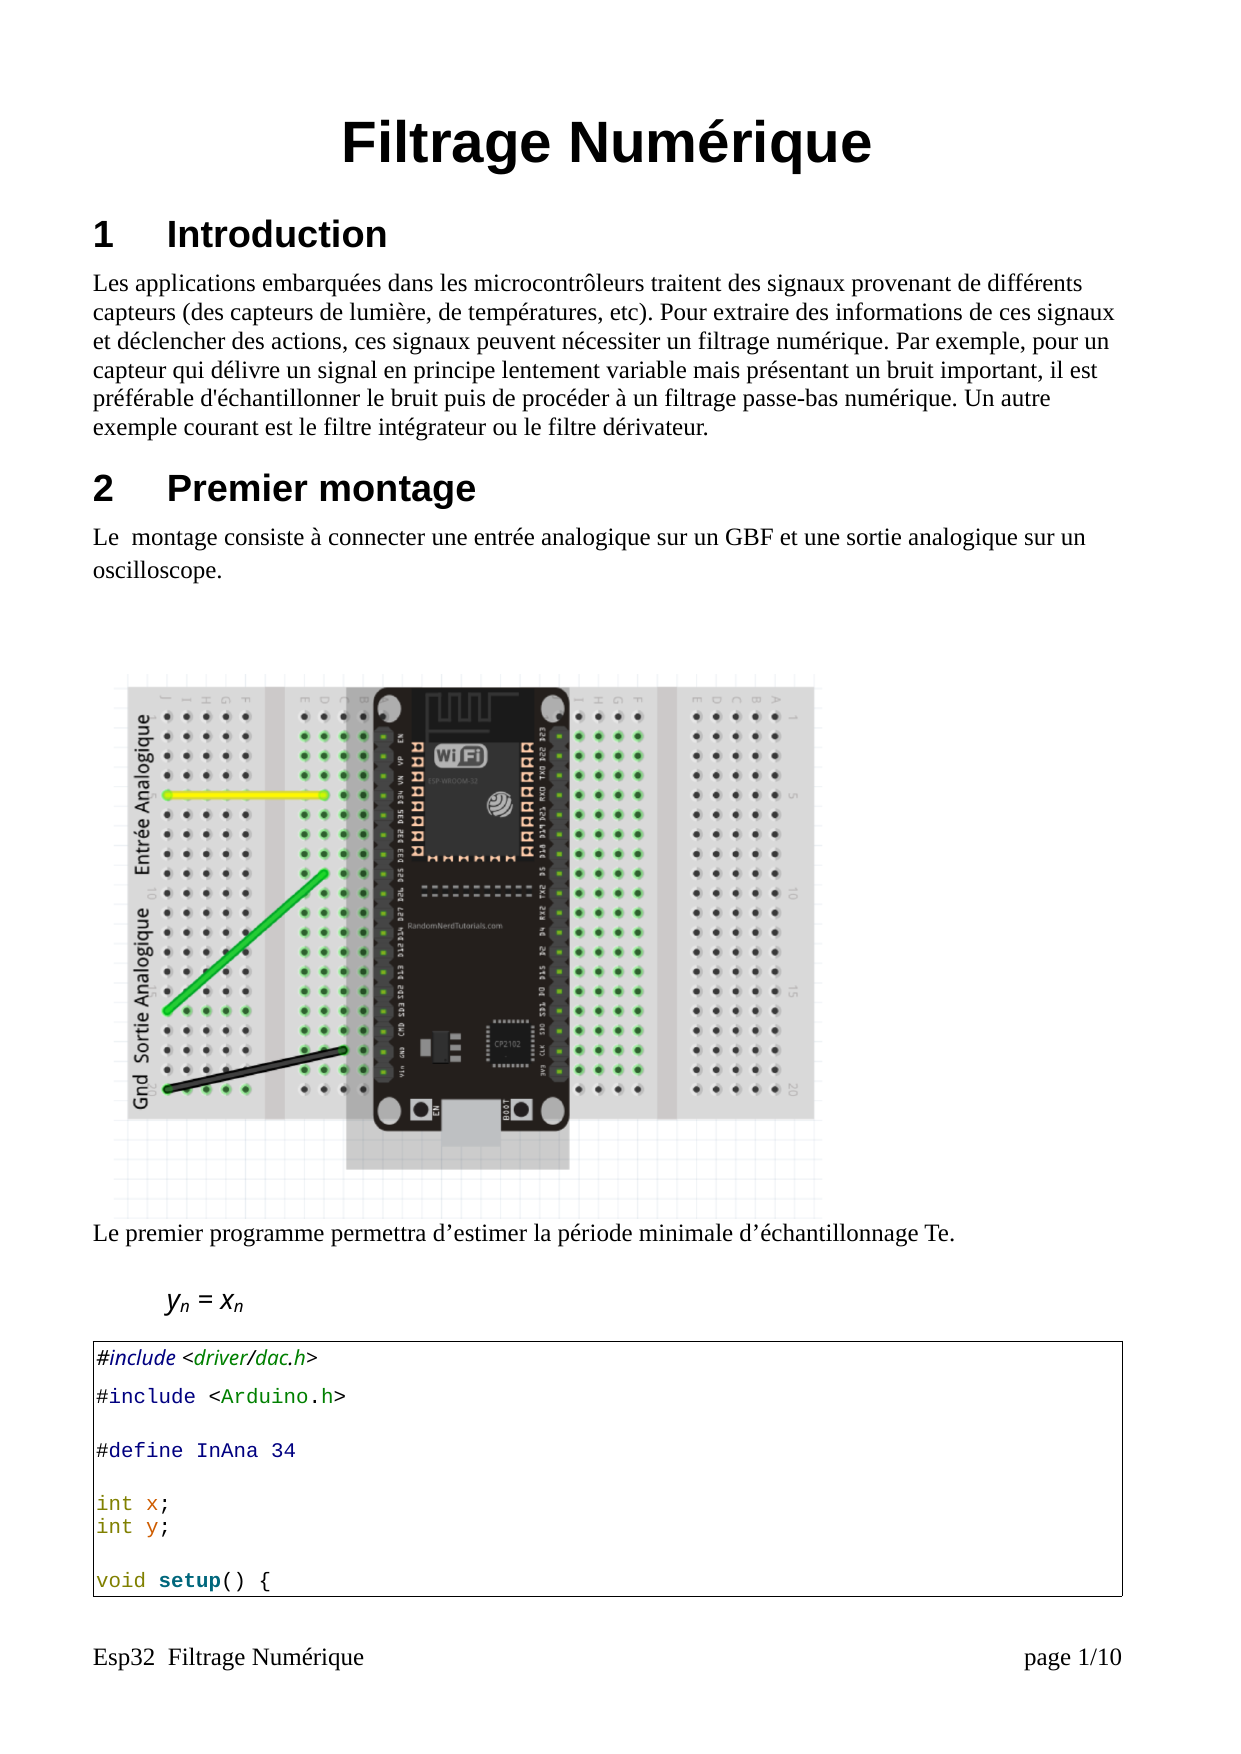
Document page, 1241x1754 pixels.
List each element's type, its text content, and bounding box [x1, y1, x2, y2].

picture [114, 674, 822, 1218]
subtitle Premier montage [93, 466, 1122, 509]
text int y; [94, 1513, 1122, 1540]
text yn = xn [93, 1276, 1122, 1320]
text #include <driver/dac.h> [94, 1342, 1122, 1372]
text int x; [94, 1490, 1122, 1513]
subtitle Introduction [93, 212, 1122, 256]
title Filtrage Numérique [93, 108, 1122, 175]
text Les applications embarquées dans les microcontrôleurs traitent des signaux provenant de différents capteurs (des capteurs de lumière, de températures, etc). Pour extraire des informations de ces signaux et déclencher des actions, ces signaux peuvent nécessiter un filtrage numérique. Par exemple, pour un capteur qui délivre un signal en principe lentement variable mais présentant un bruit important, il est préférable d'échantillonner le bruit puis de procéder à un filtrage passe-bas numérique. Un autre exemple courant est le filtre intégrateur ou le filtre dérivateur. [93, 268, 1122, 441]
text void setup() { [94, 1567, 1122, 1596]
text #define InAna 34 [94, 1437, 1122, 1463]
text #include <Arduino.h> [94, 1383, 1122, 1410]
text Le montage consiste à connecter une entrée analogique sur un GBF et une sortie analogique sur un oscilloscope. [93, 522, 1122, 584]
text Le premier programme permettra d’estimer la période minimale d’échantillonnage Te. [93, 1218, 1122, 1247]
